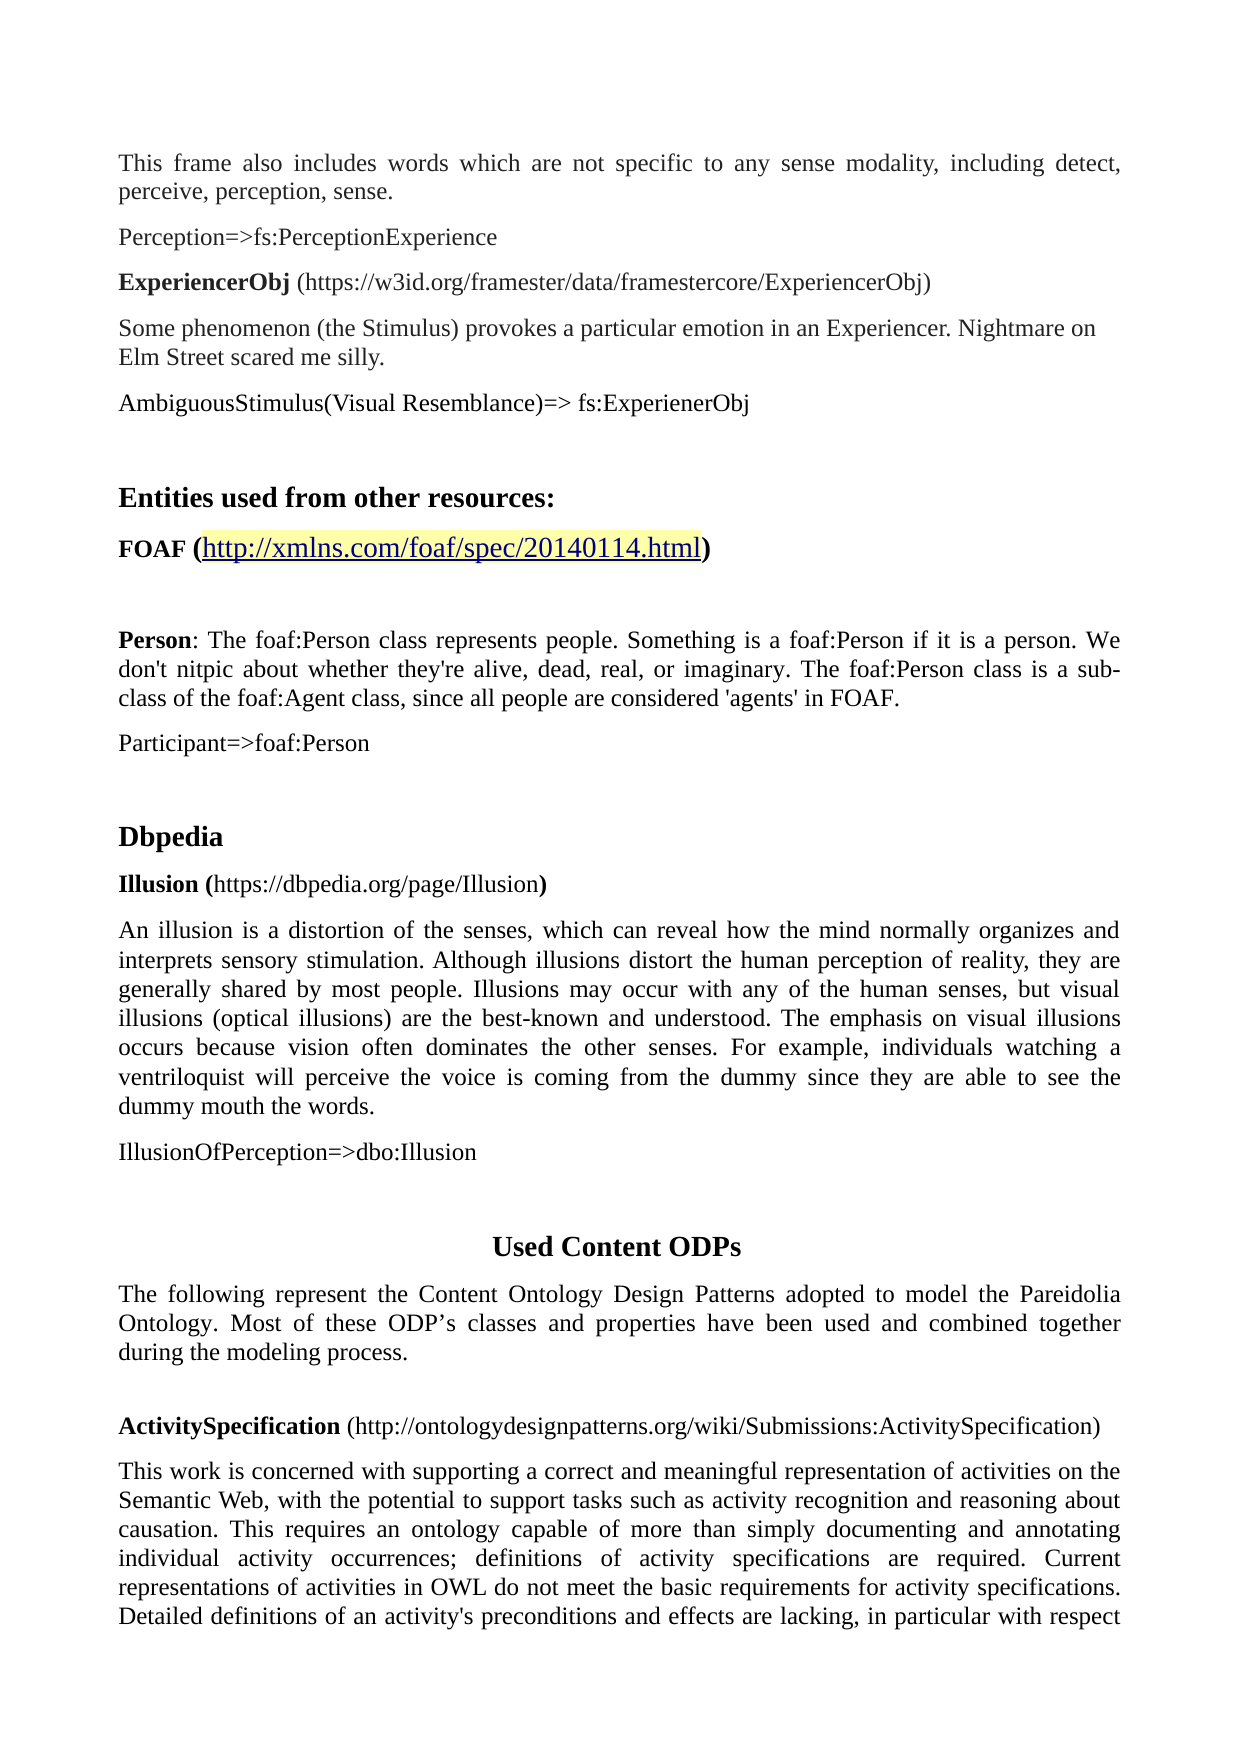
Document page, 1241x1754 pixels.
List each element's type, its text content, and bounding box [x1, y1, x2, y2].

text Dbpedia [118, 819, 1122, 853]
text IllusionOfPerception=>dbo:Illusion [118, 1137, 1122, 1166]
text Perception=>fs:PerceptionExperience [118, 222, 1122, 251]
text Person: The foaf:Person class represents people. Something is a foaf:Person if it is a person. We don't nitpic about whether they're alive, dead, real, or imaginary. The foaf:Person class is a sub-class of the foaf:Agent class, since all people are considered 'agents' in FOAF. [118, 626, 1122, 712]
text Participant=>foaf:Person [118, 728, 1122, 757]
text An illusion is a distortion of the senses, which can reveal how the mind normally organizes and interprets sensory stimulation. Although illusions distort the human perception of reality, they are generally shared by most people. Illusions may occur with any of the human senses, but visual illusions (optical illusions) are the best-known and understood. The emphasis on visual illusions occurs because vision often dominates the other senses. For example, individuals watching a ventriloquist will perceive the voice is coming from the dummy since they are able to see the dummy mouth the words. [118, 915, 1122, 1120]
text AmbiguousStimulus(Visual Resemblance)=> fs:ExperienerObj [118, 388, 1122, 417]
text The following represent the Content Ontology Design Patterns adopted to model the Pareidolia Ontology. Most of these ODP’s classes and properties have been used and combined together during the modeling process. [118, 1279, 1122, 1365]
text ExperiencerObj (https://w3id.org/framester/data/framestercore/ExperiencerObj) [118, 267, 1122, 296]
text ActivitySpecification (http://ontologydesignpatterns.org/wiki/Submissions:ActivitySpecification) [118, 1411, 1122, 1439]
text This work is concerned with supporting a correct and meaningful representation of activities on the Semantic Web, with the potential to support tasks such as activity recognition and reasoning about causation. This requires an ontology capable of more than simply documenting and annotating individual activity occurrences; definitions of activity specifications are required. Current representations of activities in OWL do not meet the basic requirements for activity specifications. Detailed definitions of an activity's preconditions and effects are lacking, in particular with respect [118, 1456, 1122, 1630]
text Used Content ODPs [118, 1229, 1122, 1262]
text FOAF (http://xmlns.com/foaf/spec/20140114.html) [118, 530, 1122, 563]
text Entities used from other resources: [118, 480, 1122, 513]
text This frame also includes words which are not specific to any sense modality, including detect, perceive, perception, sense. [118, 148, 1122, 205]
text Some phenomenon (the Stimulus) provokes a particular emotion in an Experiencer. Nightmare on Elm Street scared me silly. [118, 313, 1122, 371]
text Illusion (https://dbpedia.org/page/Illusion) [118, 869, 1122, 898]
